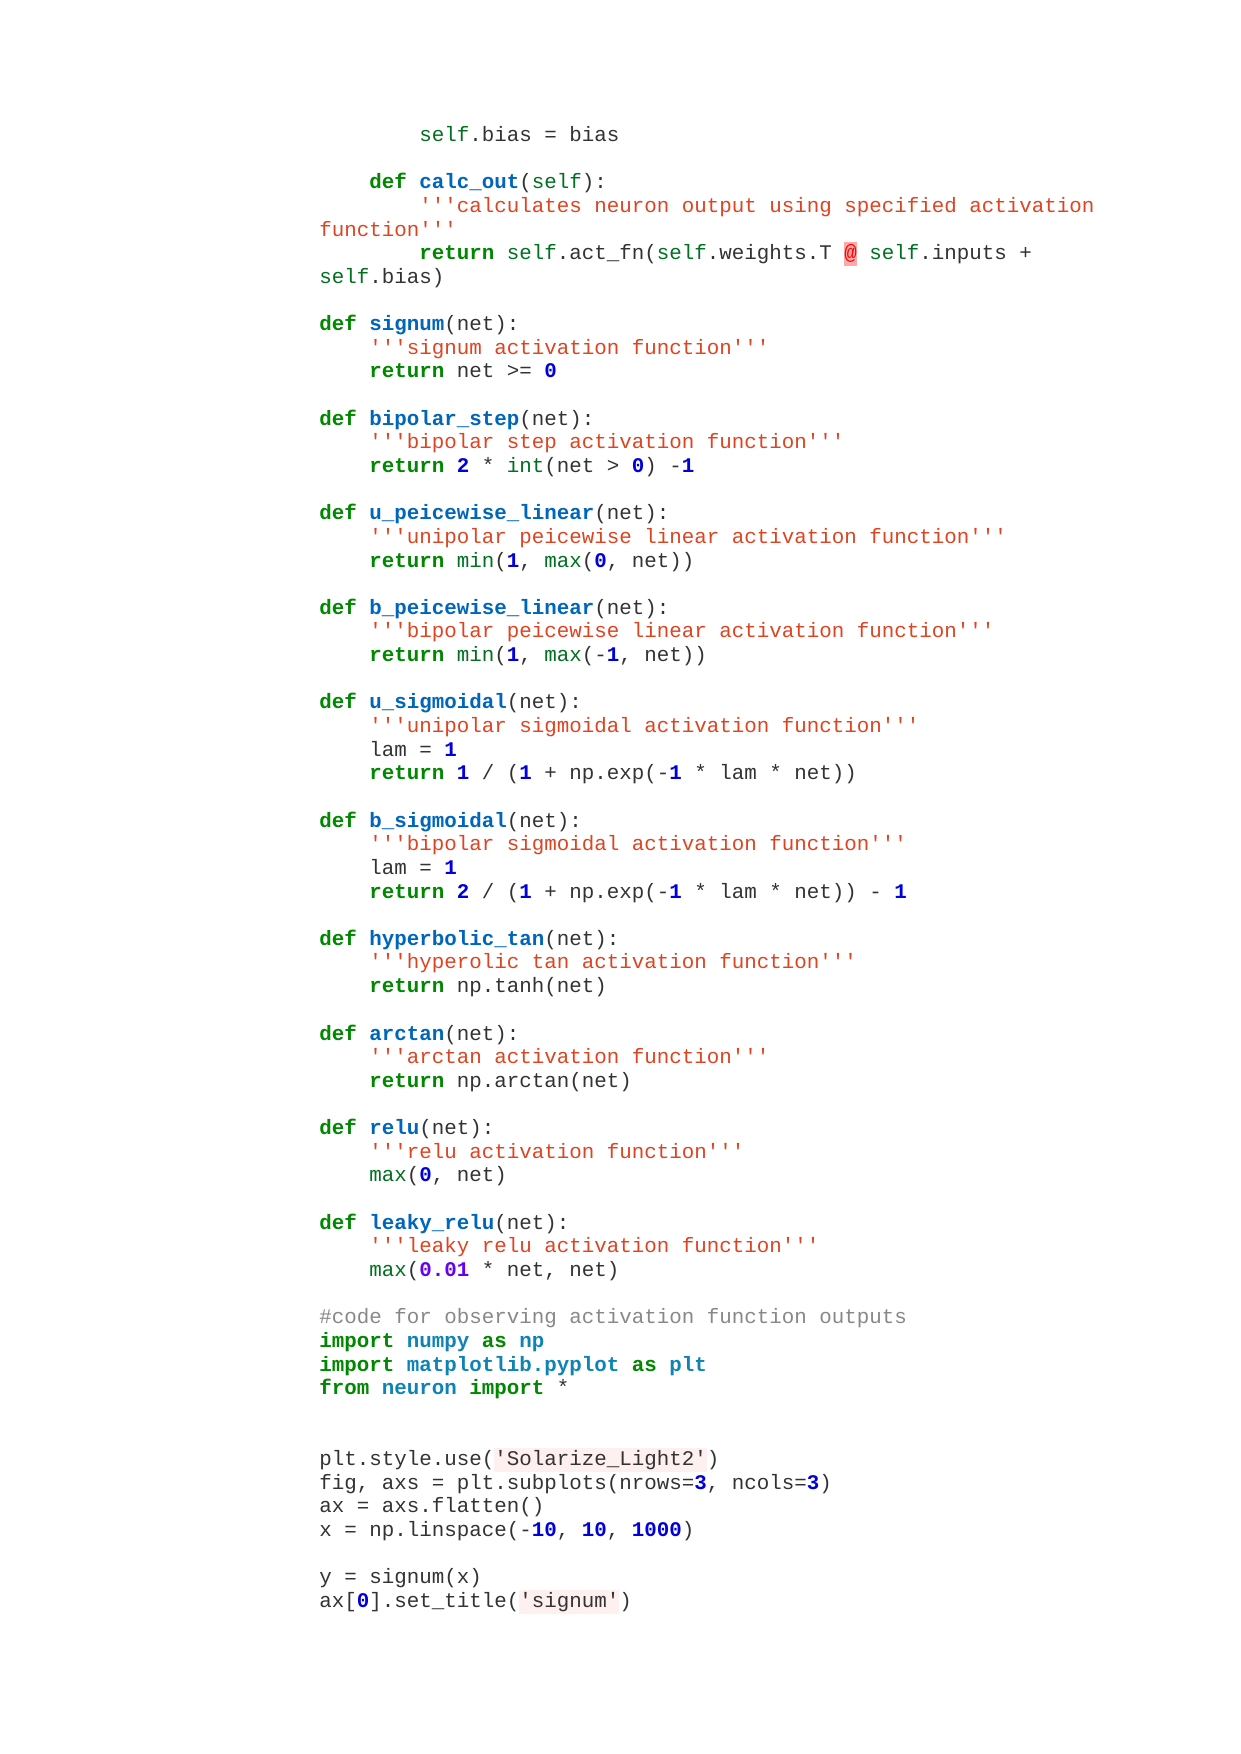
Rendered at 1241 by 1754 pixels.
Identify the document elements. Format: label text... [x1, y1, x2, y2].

table_cell self.bias = bias def calc_out(self): '''calculates neuron output using specified activation function''' return self.act_fn(self.weights.T @ self.inputs + self.bias) def signum(net): '''signum activation function''' return net >= 0 def bipolar_step(net): '''bipolar step activation function''' return 2 * int(net > 0) -1 def u_peicewise_linear(net): '''unipolar peicewise linear activation function''' return min(1, max(0, net)) def b_peicewise_linear(net): '''bipolar peicewise linear activation function''' return min(1, max(-1, net)) def u_sigmoidal(net): '''unipolar sigmoidal activation function''' lam = 1 return 1 / (1 + np.exp(-1 * lam * net)) def b_sigmoidal(net): '''bipolar sigmoidal activation function''' lam = 1 return 2 / (1 + np.exp(-1 * lam * net)) - 1 def hyperbolic_tan(net): '''hyperolic tan activation function''' return np.tanh(net) def arctan(net): '''arctan activation function''' return np.arctan(net) def relu(net): '''relu activation function''' max(0, net) def leaky_relu(net): '''leaky relu activation function''' max(0.01 * net, net) #code for observing activation function outputs import numpy as np import matplotlib.pyplot as plt from neuron import * plt.style.use('Solarize_Light2') fig, axs = plt.subplots(nrows=3, ncols=3) ax = axs.flatten() x = np.linspace(-10, 10, 1000) y = signum(x) ax[0].set_title('signum') [314, 119, 1123, 1619]
table_cell [119, 119, 313, 1619]
